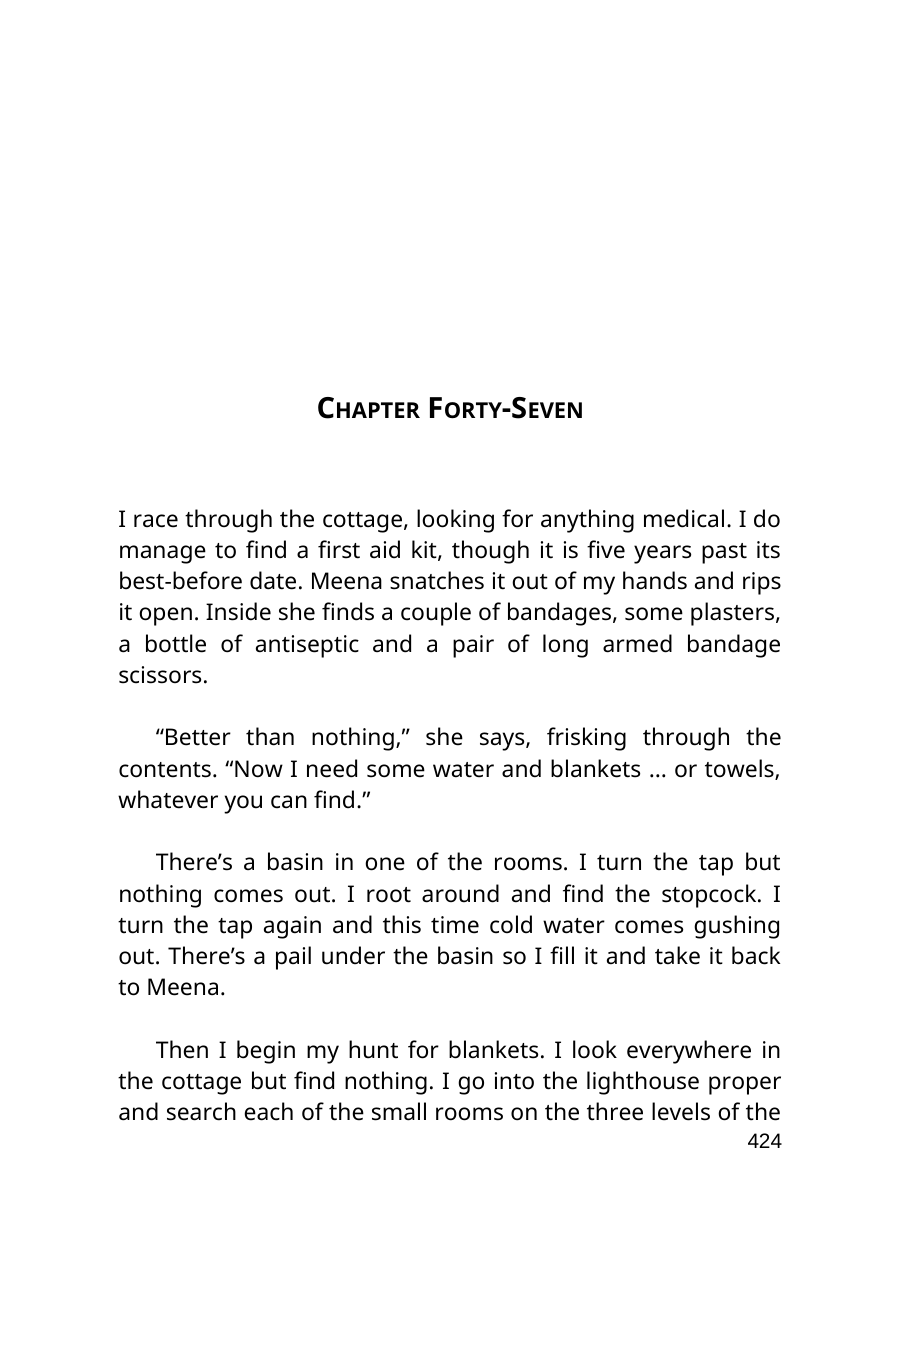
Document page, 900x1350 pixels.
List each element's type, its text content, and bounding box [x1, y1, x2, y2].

text “Better than nothing,” she says, frisking through the contents. “Now I need some water and blankets … or towels, whatever you can find.” [118, 721, 782, 815]
text There’s a basin in one of the rooms. I turn the tap but nothing comes out. I root around and find the stopcock. I turn the tap again and this time cold water comes gushing out. There’s a pail under the basin so I fill it and take it back to Meena. [118, 846, 782, 1002]
text CHAPTER FORTY-SEVEN [118, 388, 782, 427]
text Then I begin my hunt for blankets. I look everywhere in the cottage but find nothing. I go into the lighthouse proper and search each of the small rooms on the three levels of the [118, 1034, 782, 1127]
text I race through the cottage, looking for anything medical. I do manage to find a first aid kit, though it is five years past its best-before date. Meena snatches it out of my hands and rips it open. Inside she finds a couple of bandages, some plasters, a bottle of antiseptic and a pair of long armed bandage scissors. [118, 502, 782, 690]
